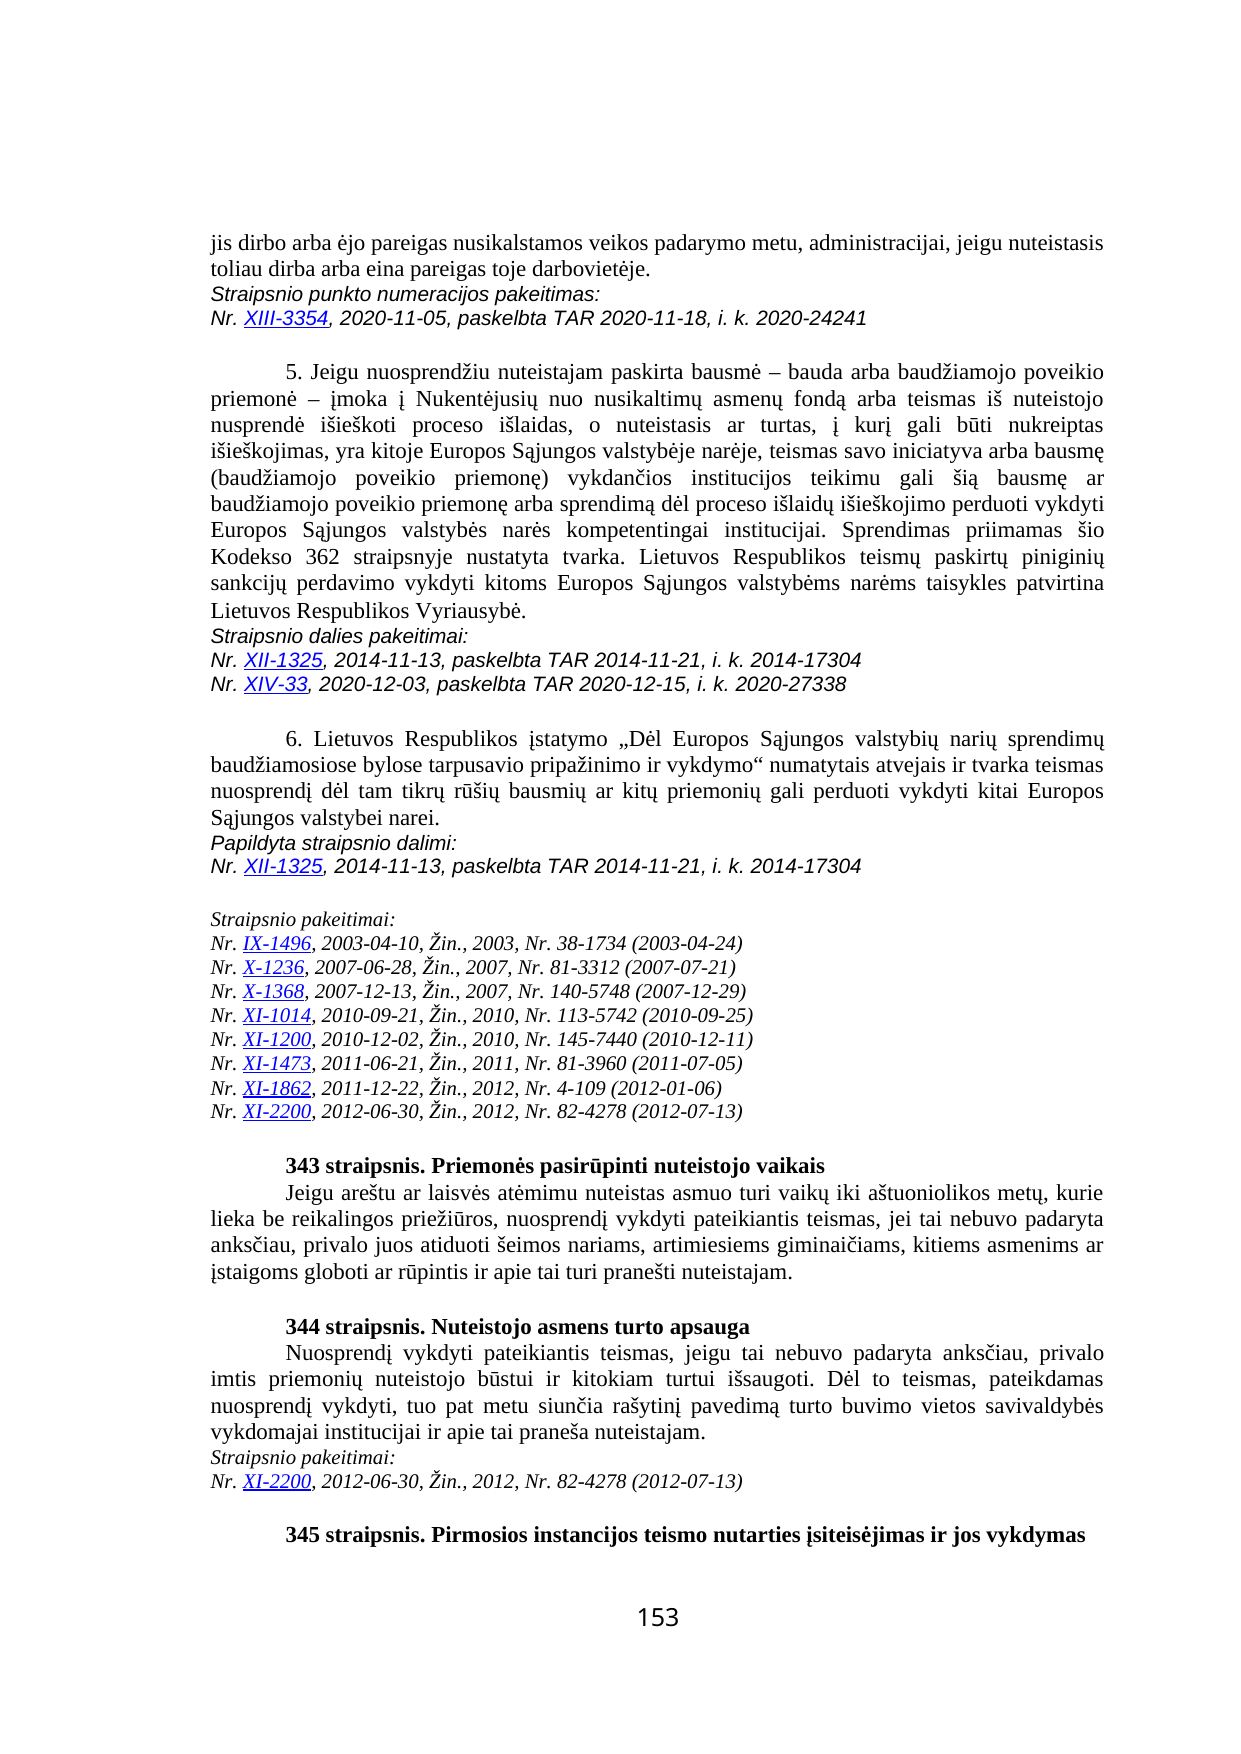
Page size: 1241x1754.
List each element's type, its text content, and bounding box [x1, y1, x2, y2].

text 6. Lietuvos Respublikos įstatymo „Dėl Europos Sąjungos valstybių narių sprendimų baudžiamosiose bylose tarpusavio pripažinimo ir vykdymo“ numatytais atvejais ir tvarka teismas nuosprendį dėl tam tikrų rūšių bausmių ar kitų priemonių gali perduoti vykdyti kitai Europos Sąjungos valstybei narei. [210, 725, 1105, 830]
text 5. Jeigu nuosprendžiu nuteistajam paskirta bausmė – bauda arba baudžiamojo poveikio priemonė – įmoka į Nukentėjusių nuo nusikaltimų asmenų fondą arba teismas iš nuteistojo nusprendė išieškoti proceso išlaidas, o nuteistasis ar turtas, į kurį gali būti nukreiptas išieškojimas, yra kitoje Europos Sąjungos valstybėje narėje, teismas savo iniciatyva arba bausmę (baudžiamojo poveikio priemonę) vykdančios institucijos teikimu gali šią bausmę ar baudžiamojo poveikio priemonę arba sprendimą dėl proceso išlaidų išieškojimo perduoti vykdyti Europos Sąjungos valstybės narės kompetentingai institucijai. Sprendimas priimamas šio Kodekso 362 straipsnyje nustatyta tvarka. Lietuvos Respublikos teismų paskirtų piniginių sankcijų perdavimo vykdyti kitoms Europos Sąjungos valstybėms narėms taisykles patvirtina Lietuvos Respublikos Vyriausybė. [210, 358, 1105, 624]
text Jeigu areštu ar laisvės atėmimu nuteistas asmuo turi vaikų iki aštuoniolikos metų, kurie lieka be reikalingos priežiūros, nuosprendį vykdyti pateikiantis teismas, jei tai nebuvo padaryta anksčiau, privalo juos atiduoti šeimos nariams, artimiesiems giminaičiams, kitiems asmenims ar įstaigoms globoti ar rūpintis ir apie tai turi pranešti nuteistajam. [210, 1179, 1105, 1284]
text Nr. XII-1325, 2014-11-13, paskelbta TAR 2014-11-21, i. k. 2014-17304 [210, 648, 1105, 672]
text Nr. XIII-3354, 2020-11-05, paskelbta TAR 2020-11-18, i. k. 2020-24241 [210, 306, 1105, 329]
text 344 straipsnis. Nuteistojo asmens turto apsauga [210, 1313, 1105, 1339]
text Nr. XII-1325, 2014-11-13, paskelbta TAR 2014-11-21, i. k. 2014-17304 [210, 854, 1105, 878]
text Straipsnio pakeitimai: [210, 907, 1105, 931]
text Nr. XI-1200, 2010-12-02, Žin., 2010, Nr. 145-7440 (2010-12-11) [210, 1027, 1105, 1051]
text Nr. XI-1014, 2010-09-21, Žin., 2010, Nr. 113-5742 (2010-09-25) [210, 1003, 1105, 1027]
text Straipsnio dalies pakeitimai: [210, 624, 1105, 648]
text Nr. XI-1862, 2011-12-22, Žin., 2012, Nr. 4-109 (2012-01-06) [210, 1075, 1105, 1099]
text Nr. XI-2200, 2012-06-30, Žin., 2012, Nr. 82-4278 (2012-07-13) [210, 1099, 1105, 1123]
text Straipsnio punkto numeracijos pakeitimas: [210, 282, 1105, 306]
text Nr. XI-1473, 2011-06-21, Žin., 2011, Nr. 81-3960 (2011-07-05) [210, 1051, 1105, 1075]
text Nr. X-1236, 2007-06-28, Žin., 2007, Nr. 81-3312 (2007-07-21) [210, 955, 1105, 979]
text 343 straipsnis. Priemonės pasirūpinti nuteistojo vaikais [210, 1152, 1105, 1179]
text jis dirbo arba ėjo pareigas nusikalstamos veikos padarymo metu, administracijai, jeigu nuteistasis toliau dirba arba eina pareigas toje darbovietėje. [210, 229, 1105, 282]
text Nr. XI-2200, 2012-06-30, Žin., 2012, Nr. 82-4278 (2012-07-13) [210, 1469, 1105, 1493]
text Nr. IX-1496, 2003-04-10, Žin., 2003, Nr. 38-1734 (2003-04-24) [210, 931, 1105, 955]
text Papildyta straipsnio dalimi: [210, 830, 1105, 854]
text Nr. XIV-33, 2020-12-03, paskelbta TAR 2020-12-15, i. k. 2020-27338 [210, 672, 1105, 696]
text Straipsnio pakeitimai: [210, 1444, 1105, 1469]
text 345 straipsnis. Pirmosios instancijos teismo nutarties įsiteisėjimas ir jos vykdymas [285, 1521, 1105, 1548]
text Nuosprendį vykdyti pateikiantis teismas, jeigu tai nebuvo padaryta anksčiau, privalo imtis priemonių nuteistojo būstui ir kitokiam turtui išsaugoti. Dėl to teismas, pateikdamas nuosprendį vykdyti, tuo pat metu siunčia rašytinį pavedimą turto buvimo vietos savivaldybės vykdomajai institucijai ir apie tai praneša nuteistajam. [210, 1339, 1105, 1444]
text Nr. X-1368, 2007-12-13, Žin., 2007, Nr. 140-5748 (2007-12-29) [210, 979, 1105, 1003]
